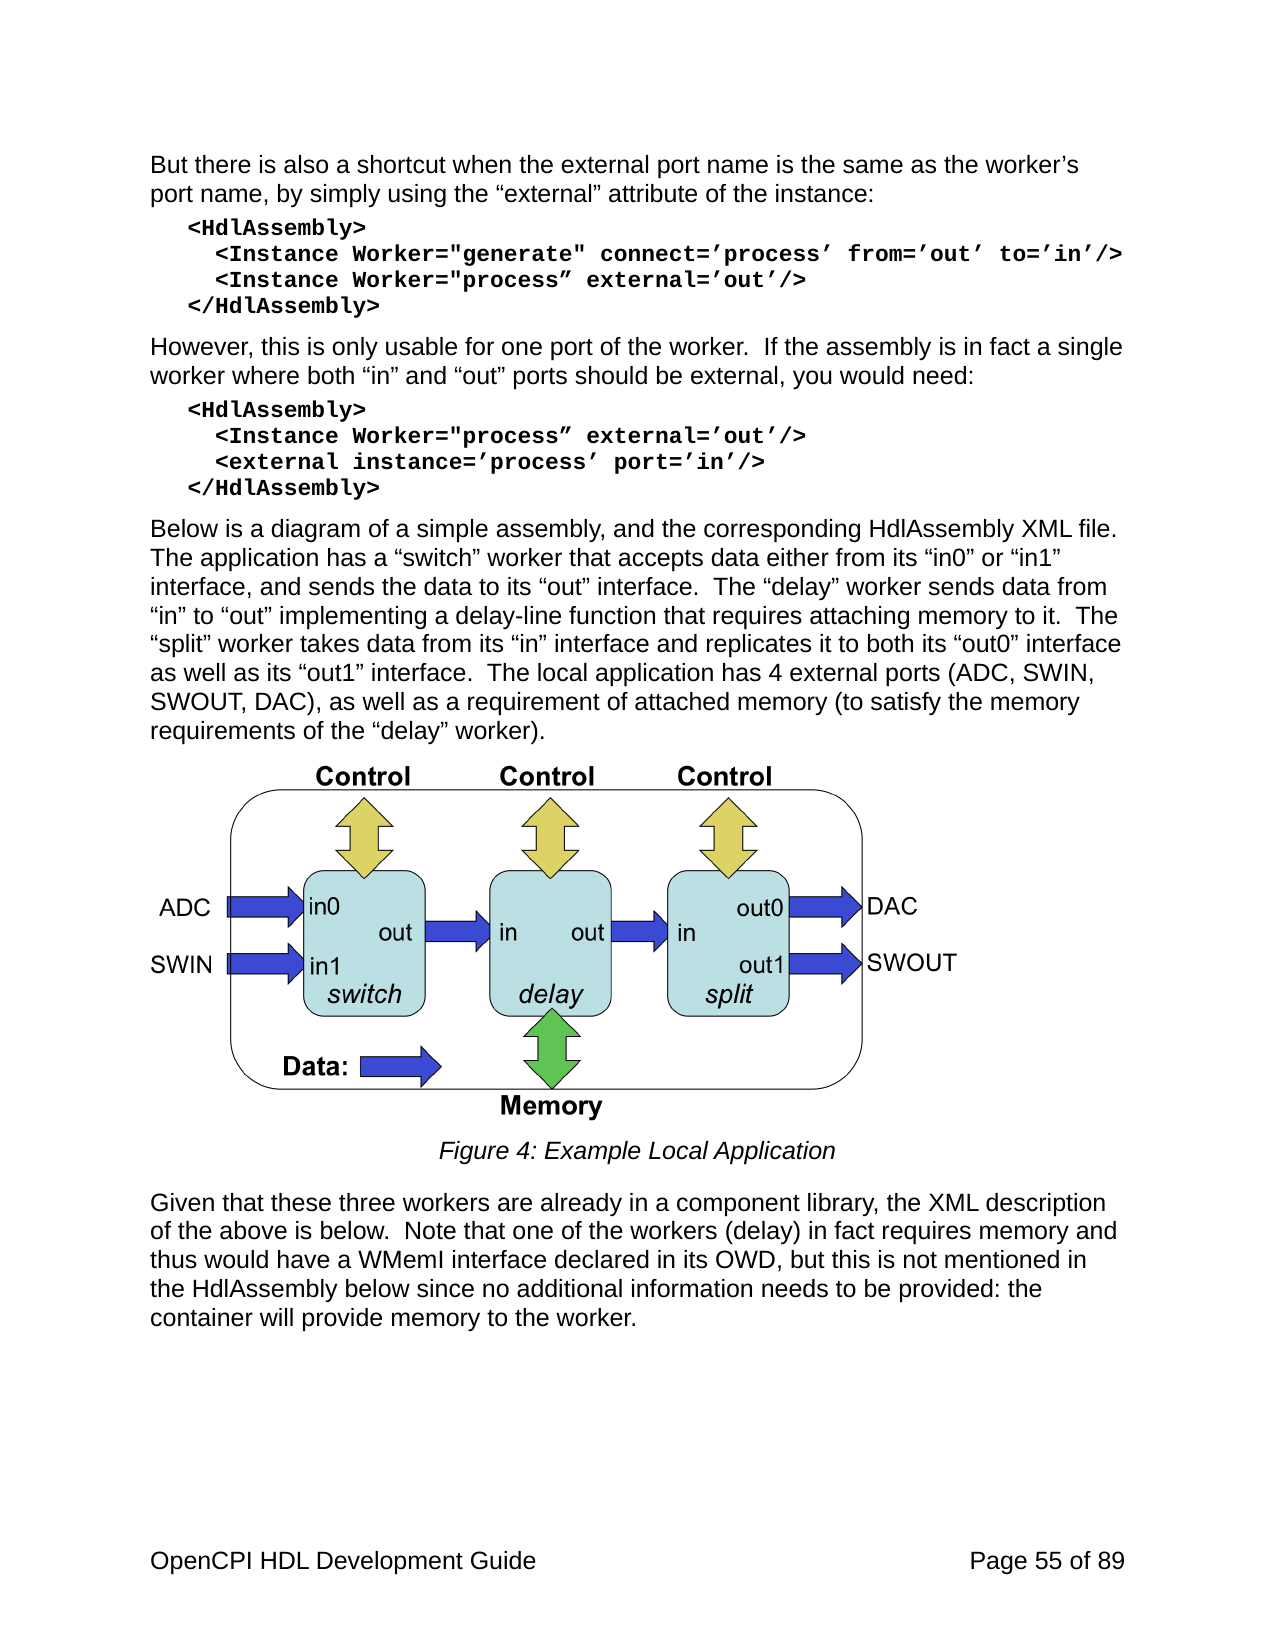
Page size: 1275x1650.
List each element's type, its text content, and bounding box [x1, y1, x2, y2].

picture [150, 770, 962, 1122]
text But there is also a shortcut when the external port name is the same as the worker’s port name, by simply using the “external” attribute of the instance: [150, 150, 1125, 207]
text Given that these three workers are already in a component library, the XML description of the above is below. Note that one of the workers (delay) in fact requires memory and thus would have a WMemI interface declared in its OWD, but this is not mentioned in the HdlAssembly below since no additional information needs to be provided: the container will provide memory to the worker. [150, 1187, 1125, 1331]
text Figure 4: Example Local Application [150, 1136, 1125, 1165]
text <HdlAssembly> <Instance Worker="generate" connect=’process’ from=’out’ to=’in’/> <Instance Worker="process” external=’out’/> </HdlAssembly> [187, 216, 1125, 320]
text However, this is only usable for one port of the worker. If the assembly is in fact a single worker where both “in” and “out” ports should be external, you would need: [150, 332, 1125, 390]
text Below is a diagram of a simple assembly, and the corresponding HdlAssembly XML file. The application has a “switch” worker that accepts data either from its “in0” or “in1” interface, and sends the data to its “out” interface. The “delay” worker sends data from “in” to “out” implementing a delay-line function that requires attaching memory to it. The “split” worker takes data from its “in” interface and replicates it to both its “out0” interface as well as its “out1” interface. The local application has 4 external ports (ADC, SWIN, SWOUT, DAC), as well as a requirement of attached memory (to satisfy the memory requirements of the “delay” worker). [150, 514, 1125, 744]
text <HdlAssembly> <Instance Worker="process” external=’out’/> <external instance=’process’ port=’in’/> </HdlAssembly> [187, 399, 1125, 502]
